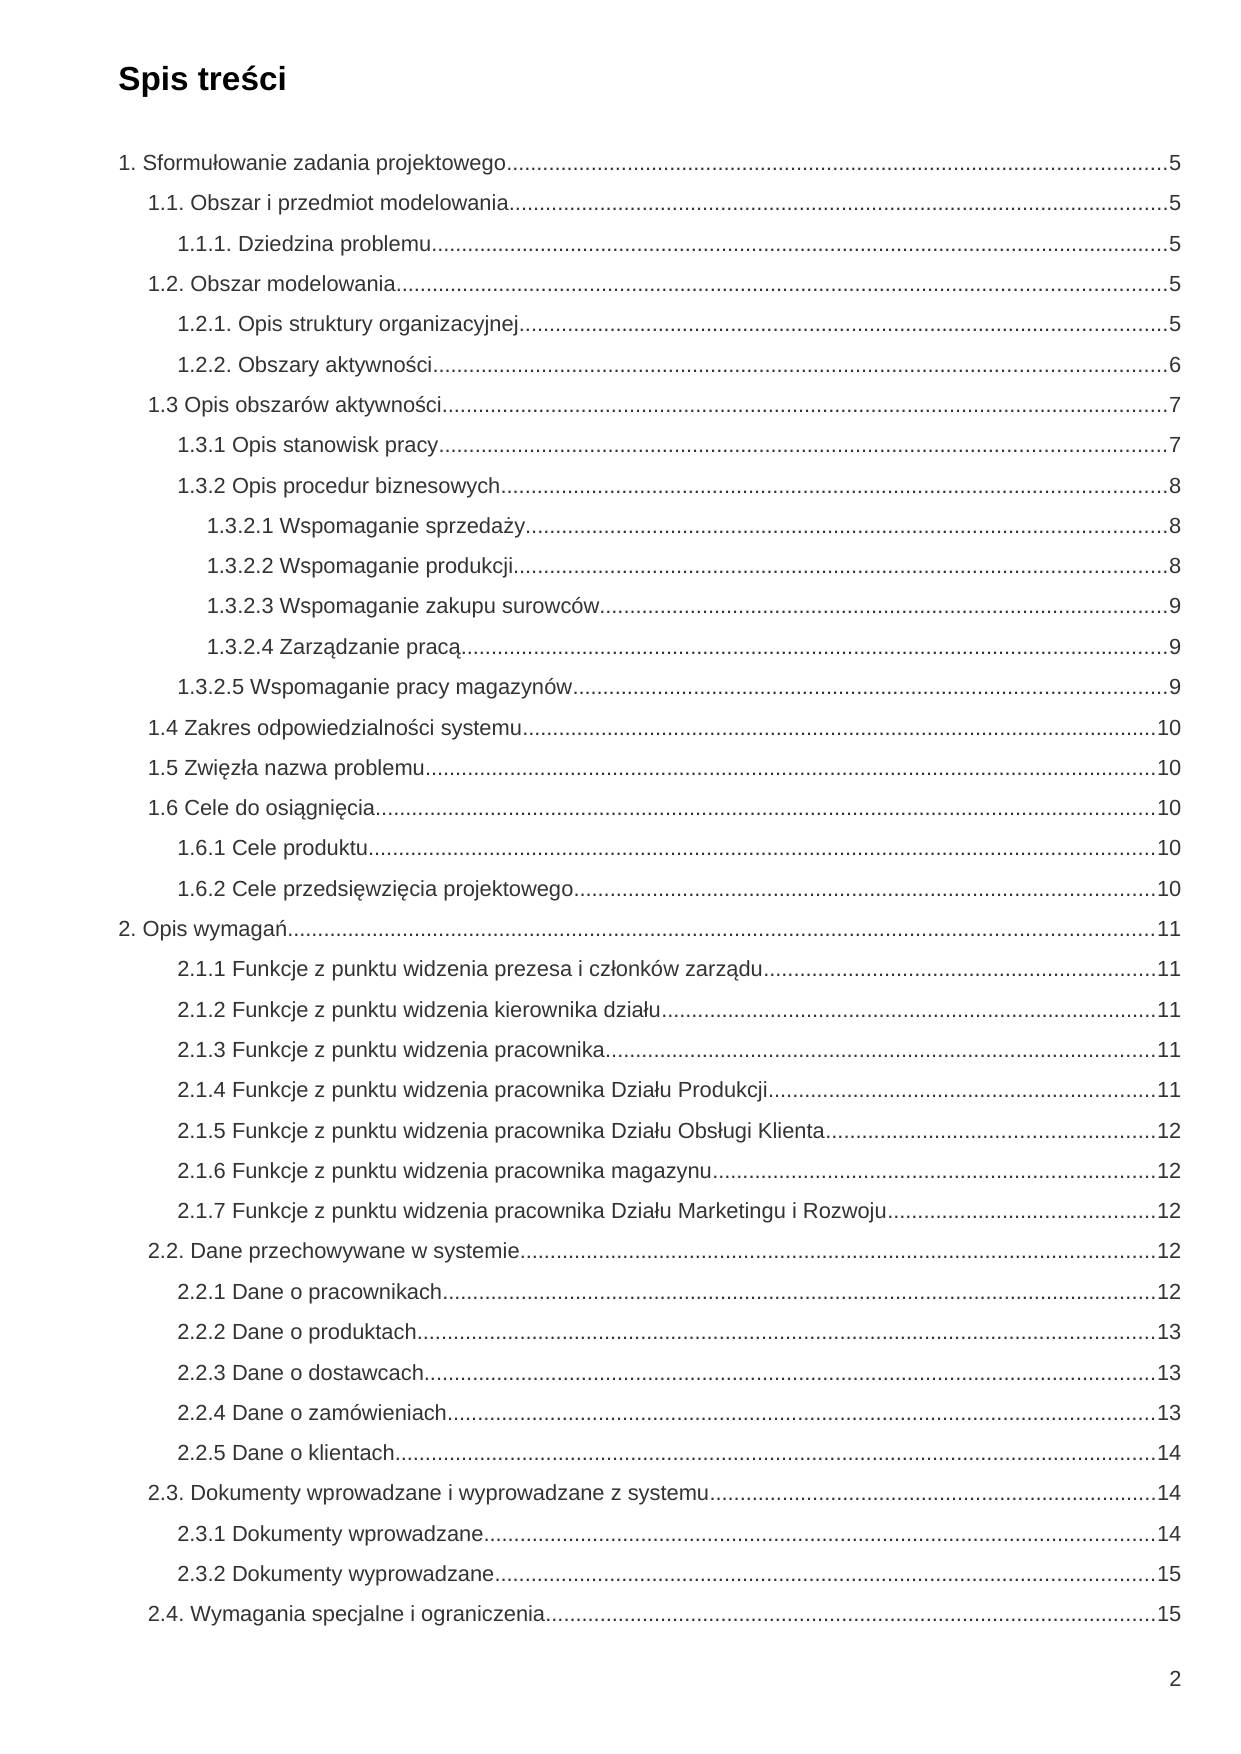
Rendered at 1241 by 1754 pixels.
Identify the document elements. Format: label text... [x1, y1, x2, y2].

text 1.6 Cele do osiągnięcia 10 [148, 795, 1181, 820]
text 1.1.1. Dziedzina problemu 5 [177, 231, 1181, 256]
text 2.1.3 Funkcje z punktu widzenia pracownika 11 [177, 1037, 1181, 1062]
subtitle Spis treści [118, 59, 1181, 97]
text 1.3.2.3 Wspomaganie zakupu surowców 9 [207, 593, 1181, 619]
text 2.2.4 Dane o zamówieniach 13 [177, 1400, 1181, 1425]
text 2.4. Wymagania specjalne i ograniczenia 15 [148, 1601, 1181, 1626]
text 2.2.1 Dane o pracownikach 12 [177, 1279, 1181, 1304]
text 1.3.2.1 Wspomaganie sprzedaży 8 [207, 513, 1181, 538]
text 2.1.2 Funkcje z punktu widzenia kierownika działu 11 [177, 997, 1181, 1022]
text 1.3.1 Opis stanowisk pracy 7 [177, 432, 1181, 457]
text 2.2.3 Dane o dostawcach 13 [177, 1359, 1181, 1384]
text 2.2.5 Dane o klientach 14 [177, 1440, 1181, 1465]
text 2.1.6 Funkcje z punktu widzenia pracownika magazynu 12 [177, 1158, 1181, 1183]
text 2.2. Dane przechowywane w systemie 12 [148, 1238, 1181, 1264]
text 1.6.2 Cele przedsięwzięcia projektowego 10 [177, 876, 1181, 901]
text 2.1.7 Funkcje z punktu widzenia pracownika Działu Marketingu i Rozwoju 12 [177, 1198, 1181, 1223]
text 2.3.2 Dokumenty wyprowadzane 15 [177, 1561, 1181, 1586]
text 1.6.1 Cele produktu 10 [177, 835, 1181, 861]
text 1.3.2.5 Wspomaganie pracy magazynów 9 [177, 674, 1181, 699]
text 2.1.5 Funkcje z punktu widzenia pracownika Działu Obsługi Klienta 12 [177, 1117, 1181, 1143]
text 2.2.2 Dane o produktach 13 [177, 1319, 1181, 1344]
text 1.3 Opis obszarów aktywności 7 [148, 392, 1181, 417]
text 2.3. Dokumenty wprowadzane i wyprowadzane z systemu 14 [148, 1480, 1181, 1506]
text 1.2. Obszar modelowania 5 [148, 271, 1181, 296]
text 1.4 Zakres odpowiedzialności systemu 10 [148, 714, 1181, 739]
text 1.2.2. Obszary aktywności 6 [177, 352, 1181, 377]
text 2.3.1 Dokumenty wprowadzane 14 [177, 1521, 1181, 1546]
text 2.1.1 Funkcje z punktu widzenia prezesa i członków zarządu 11 [177, 956, 1181, 981]
text 1.5 Zwięzła nazwa problemu 10 [148, 755, 1181, 780]
text 1.3.2.4 Zarządzanie pracą 9 [207, 634, 1181, 659]
text 1.1. Obszar i przedmiot modelowania 5 [148, 190, 1181, 216]
text 1.3.2 Opis procedur biznesowych 8 [177, 472, 1181, 498]
text 1.2.1. Opis struktury organizacyjnej 5 [177, 311, 1181, 336]
text 2.1.4 Funkcje z punktu widzenia pracownika Działu Produkcji 11 [177, 1077, 1181, 1102]
text 1.3.2.2 Wspomaganie produkcji 8 [207, 553, 1181, 578]
text 1. Sformułowanie zadania projektowego 5 [118, 150, 1181, 175]
text 2. Opis wymagań 11 [118, 916, 1181, 941]
